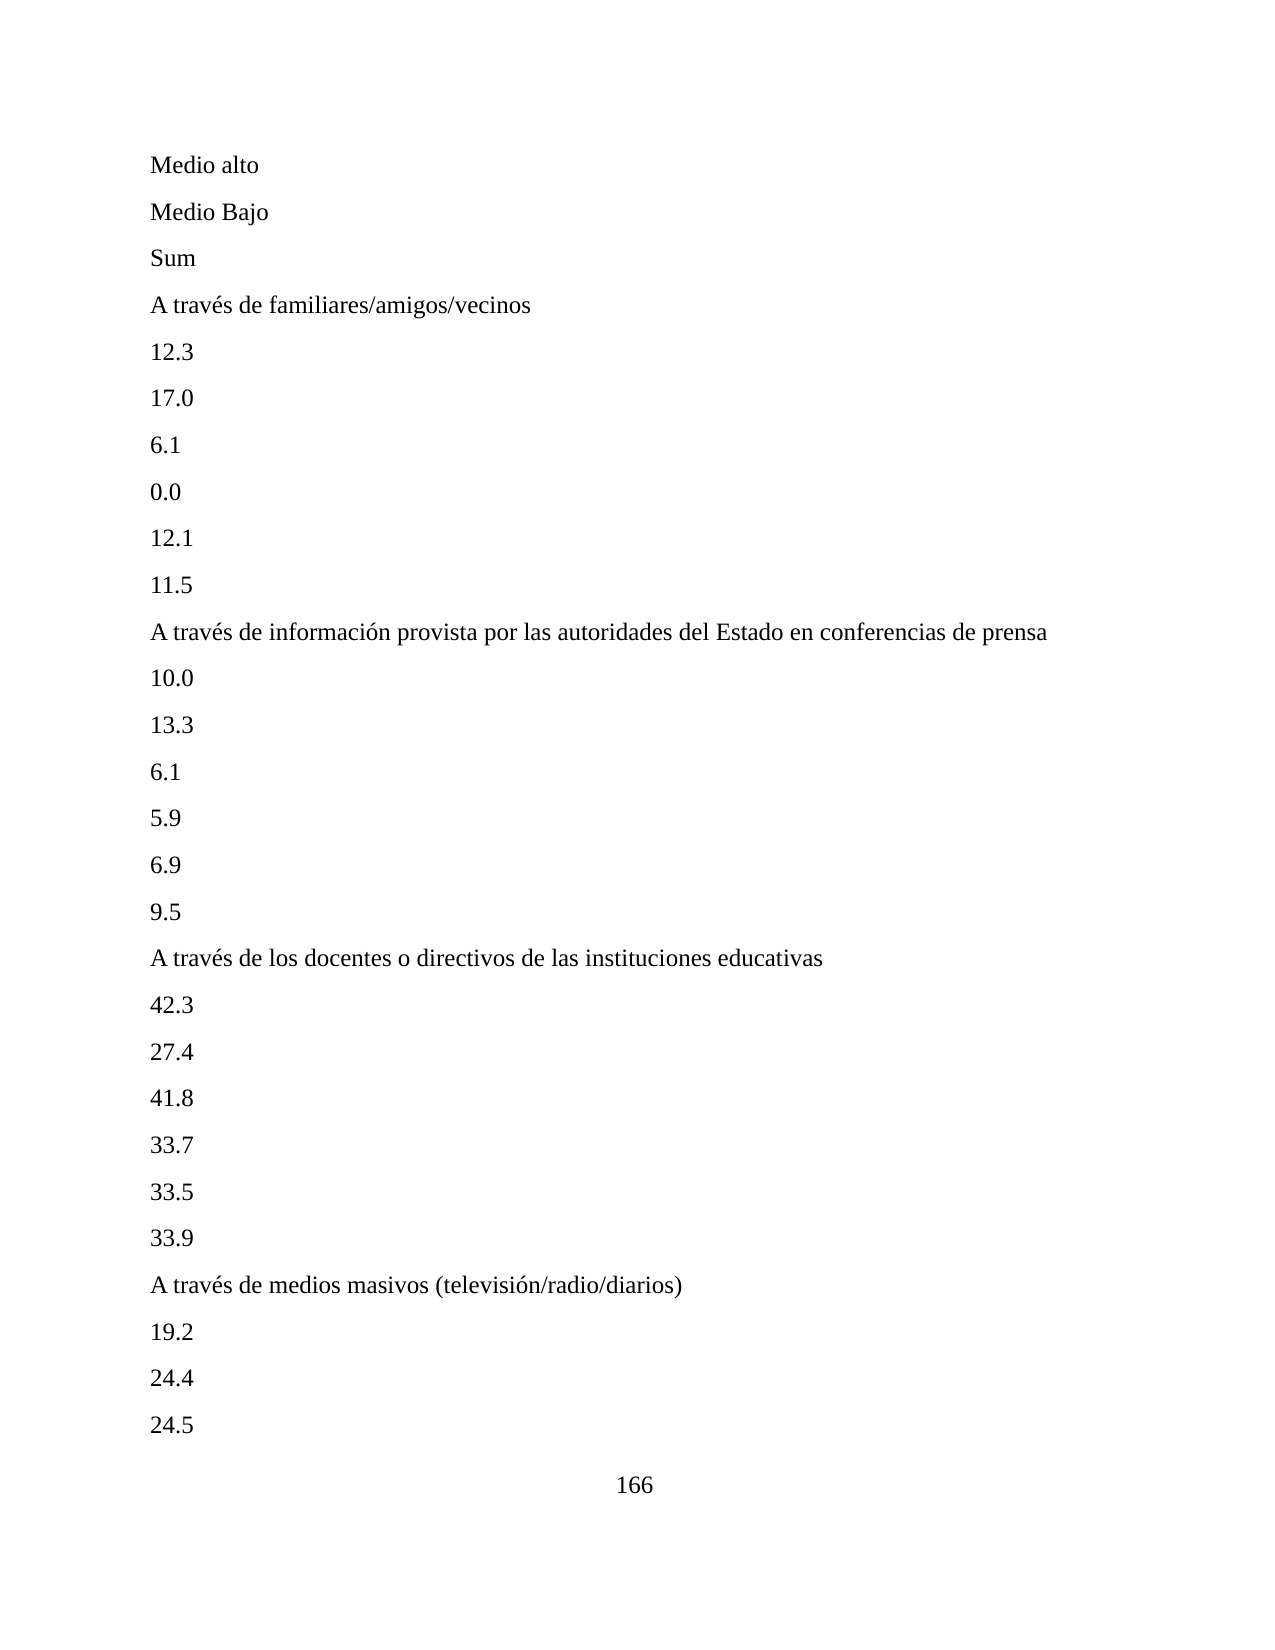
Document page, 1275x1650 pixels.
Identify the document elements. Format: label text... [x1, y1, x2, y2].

text 6.1 [150, 757, 1125, 785]
text 42.3 [150, 990, 1125, 1019]
text 10.0 [150, 663, 1125, 692]
text 27.4 [150, 1037, 1125, 1065]
text 19.2 [150, 1317, 1125, 1345]
text 13.3 [150, 710, 1125, 739]
text 12.1 [150, 523, 1125, 552]
text A través de familiares/amigos/vecinos [150, 290, 1125, 319]
text 6.1 [150, 430, 1125, 459]
text 6.9 [150, 850, 1125, 879]
text 9.5 [150, 897, 1125, 925]
text A través de los docentes o directivos de las instituciones educativas [150, 943, 1125, 972]
text Medio Bajo [150, 197, 1125, 225]
text 41.8 [150, 1083, 1125, 1112]
text 5.9 [150, 803, 1125, 832]
text 12.3 [150, 337, 1125, 365]
text Medio alto [150, 150, 1125, 179]
text 24.5 [150, 1410, 1125, 1439]
text 33.5 [150, 1177, 1125, 1205]
text 0.0 [150, 477, 1125, 505]
text 33.7 [150, 1130, 1125, 1159]
text A través de medios masivos (televisión/radio/diarios) [150, 1270, 1125, 1299]
text 24.4 [150, 1363, 1125, 1392]
text 17.0 [150, 383, 1125, 412]
text A través de información provista por las autoridades del Estado en conferencias de prensa [150, 617, 1125, 645]
text Sum [150, 243, 1125, 272]
text 33.9 [150, 1223, 1125, 1252]
text 11.5 [150, 570, 1125, 599]
